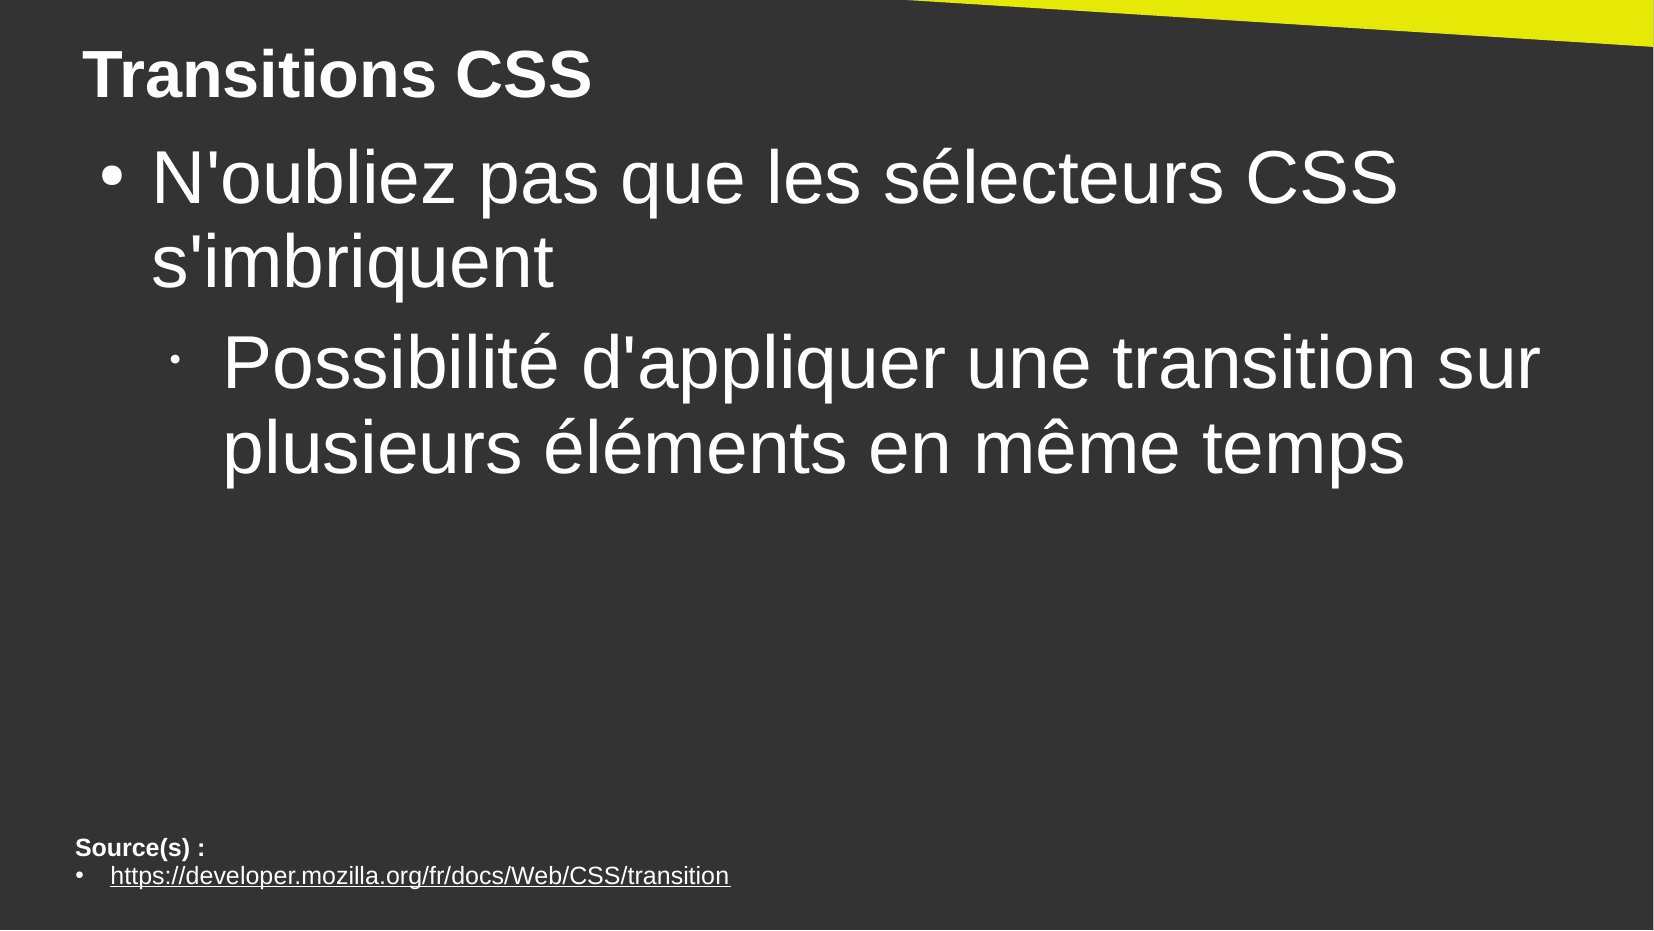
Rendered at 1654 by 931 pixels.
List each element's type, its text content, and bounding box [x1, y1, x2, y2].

text_box Source(s) : https://developer.mozilla.org/fr/docs/Web/CSS/transition [60, 826, 1546, 916]
text_box [906, 0, 1654, 47]
list N'oubliez pas que les sélecteurs CSS s'imbriquent Possibilité d'appliquer une transition sur plusieurs éléments en même temps [80, 135, 1620, 520]
title Transitions CSS [82, 37, 1571, 114]
